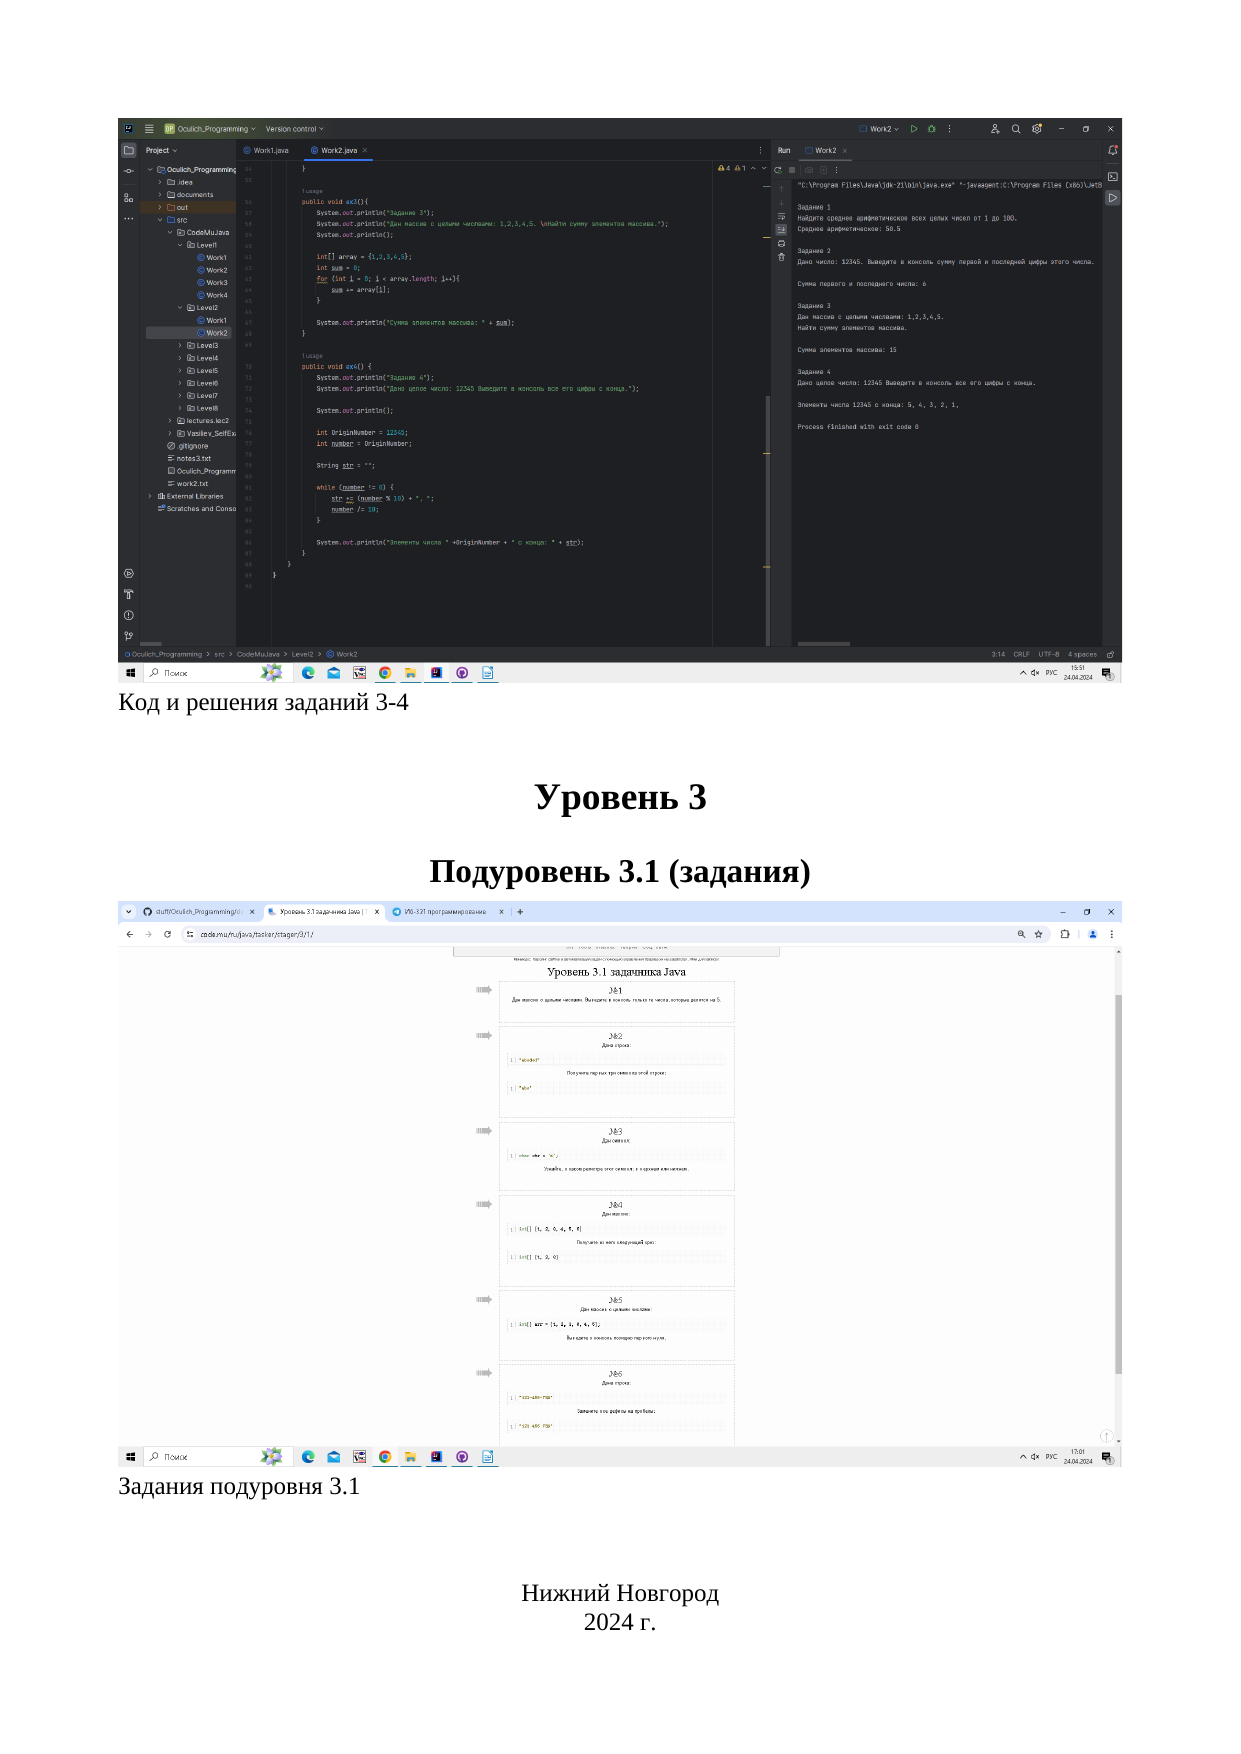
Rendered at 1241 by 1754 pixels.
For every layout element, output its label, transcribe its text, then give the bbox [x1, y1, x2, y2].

subtitle Подуровень 3.1 (задания) [118, 851, 1122, 889]
text Код и решения заданий 3-4 [118, 683, 1122, 716]
picture [118, 118, 1123, 683]
picture [118, 901, 1123, 1467]
subtitle Уровень 3 [118, 774, 1122, 818]
text Задания подуровня 3.1 [118, 1467, 1122, 1499]
